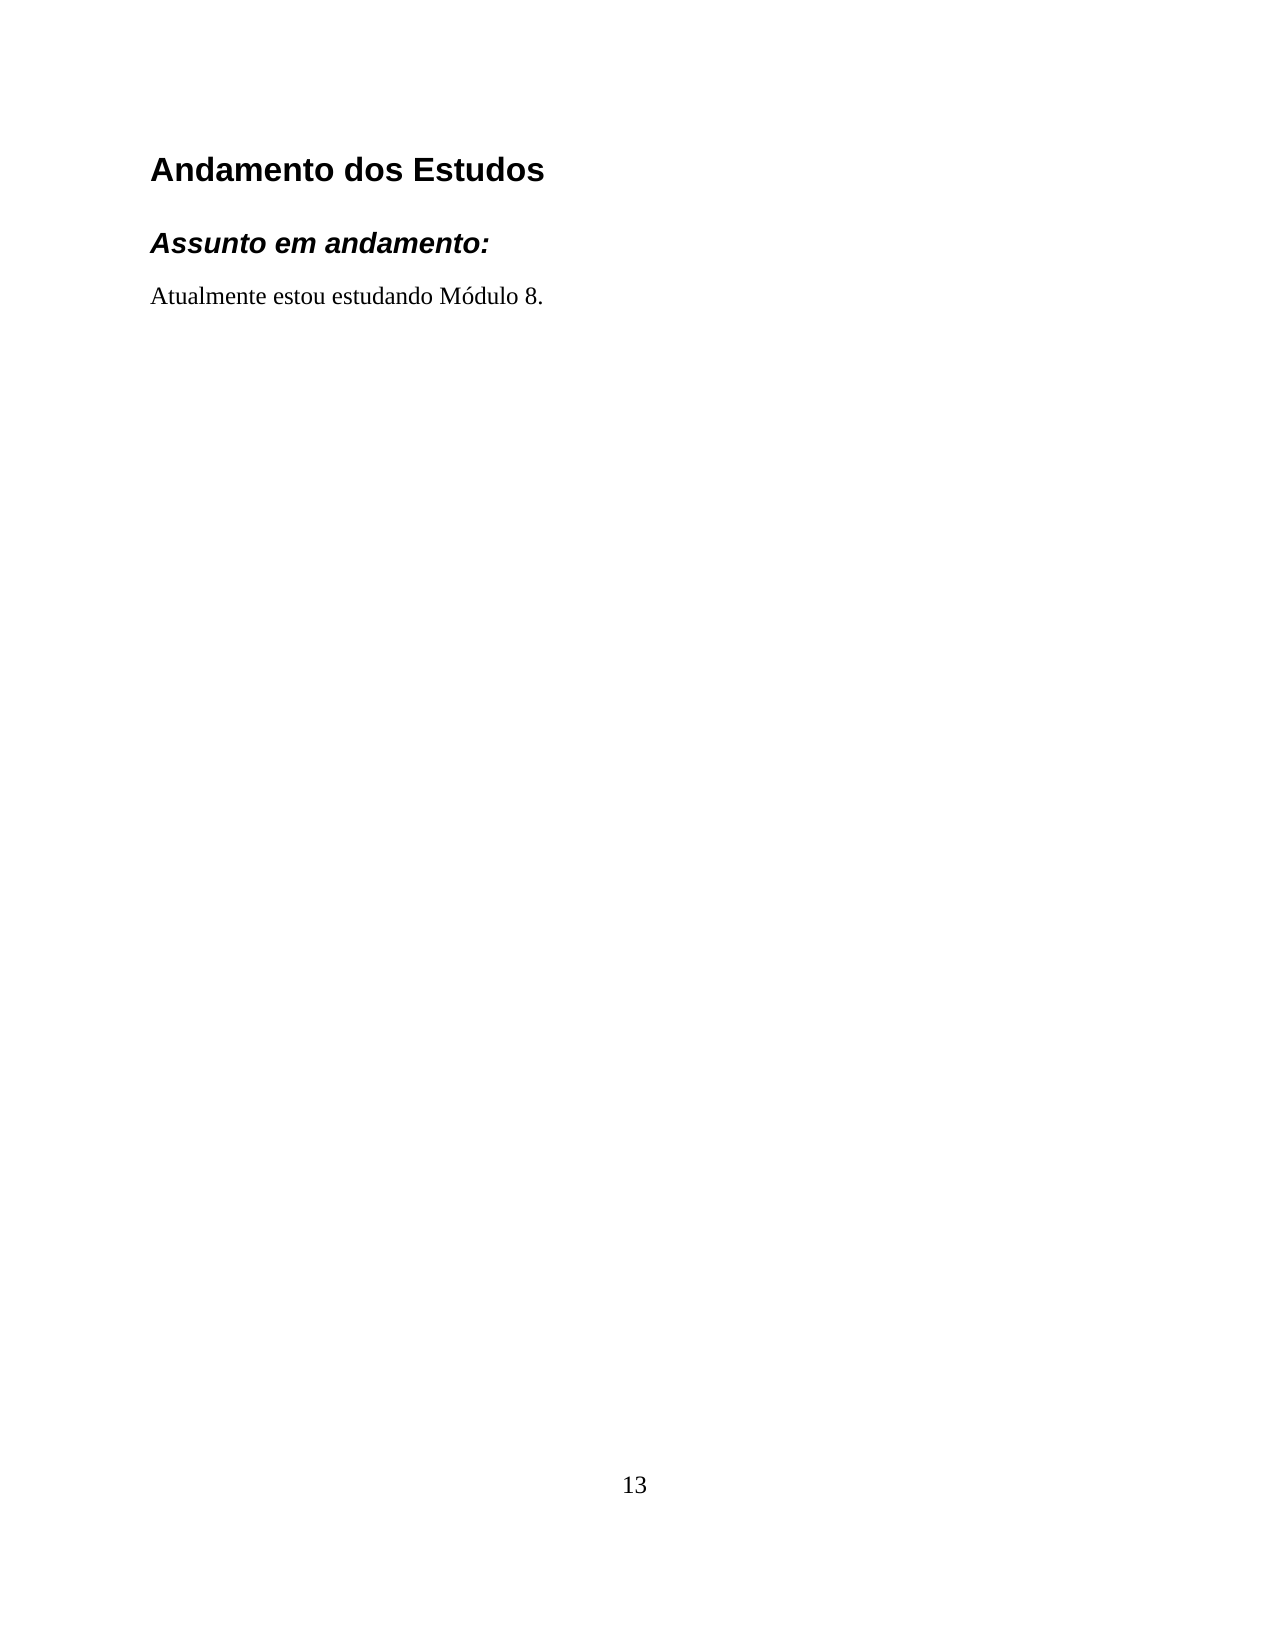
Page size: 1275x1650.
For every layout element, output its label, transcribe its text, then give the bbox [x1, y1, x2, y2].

subtitle Andamento dos Estudos [150, 150, 1125, 189]
text Atualmente estou estudando Módulo 8. [150, 281, 1125, 339]
subtitle Assunto em andamento: [150, 226, 1125, 260]
